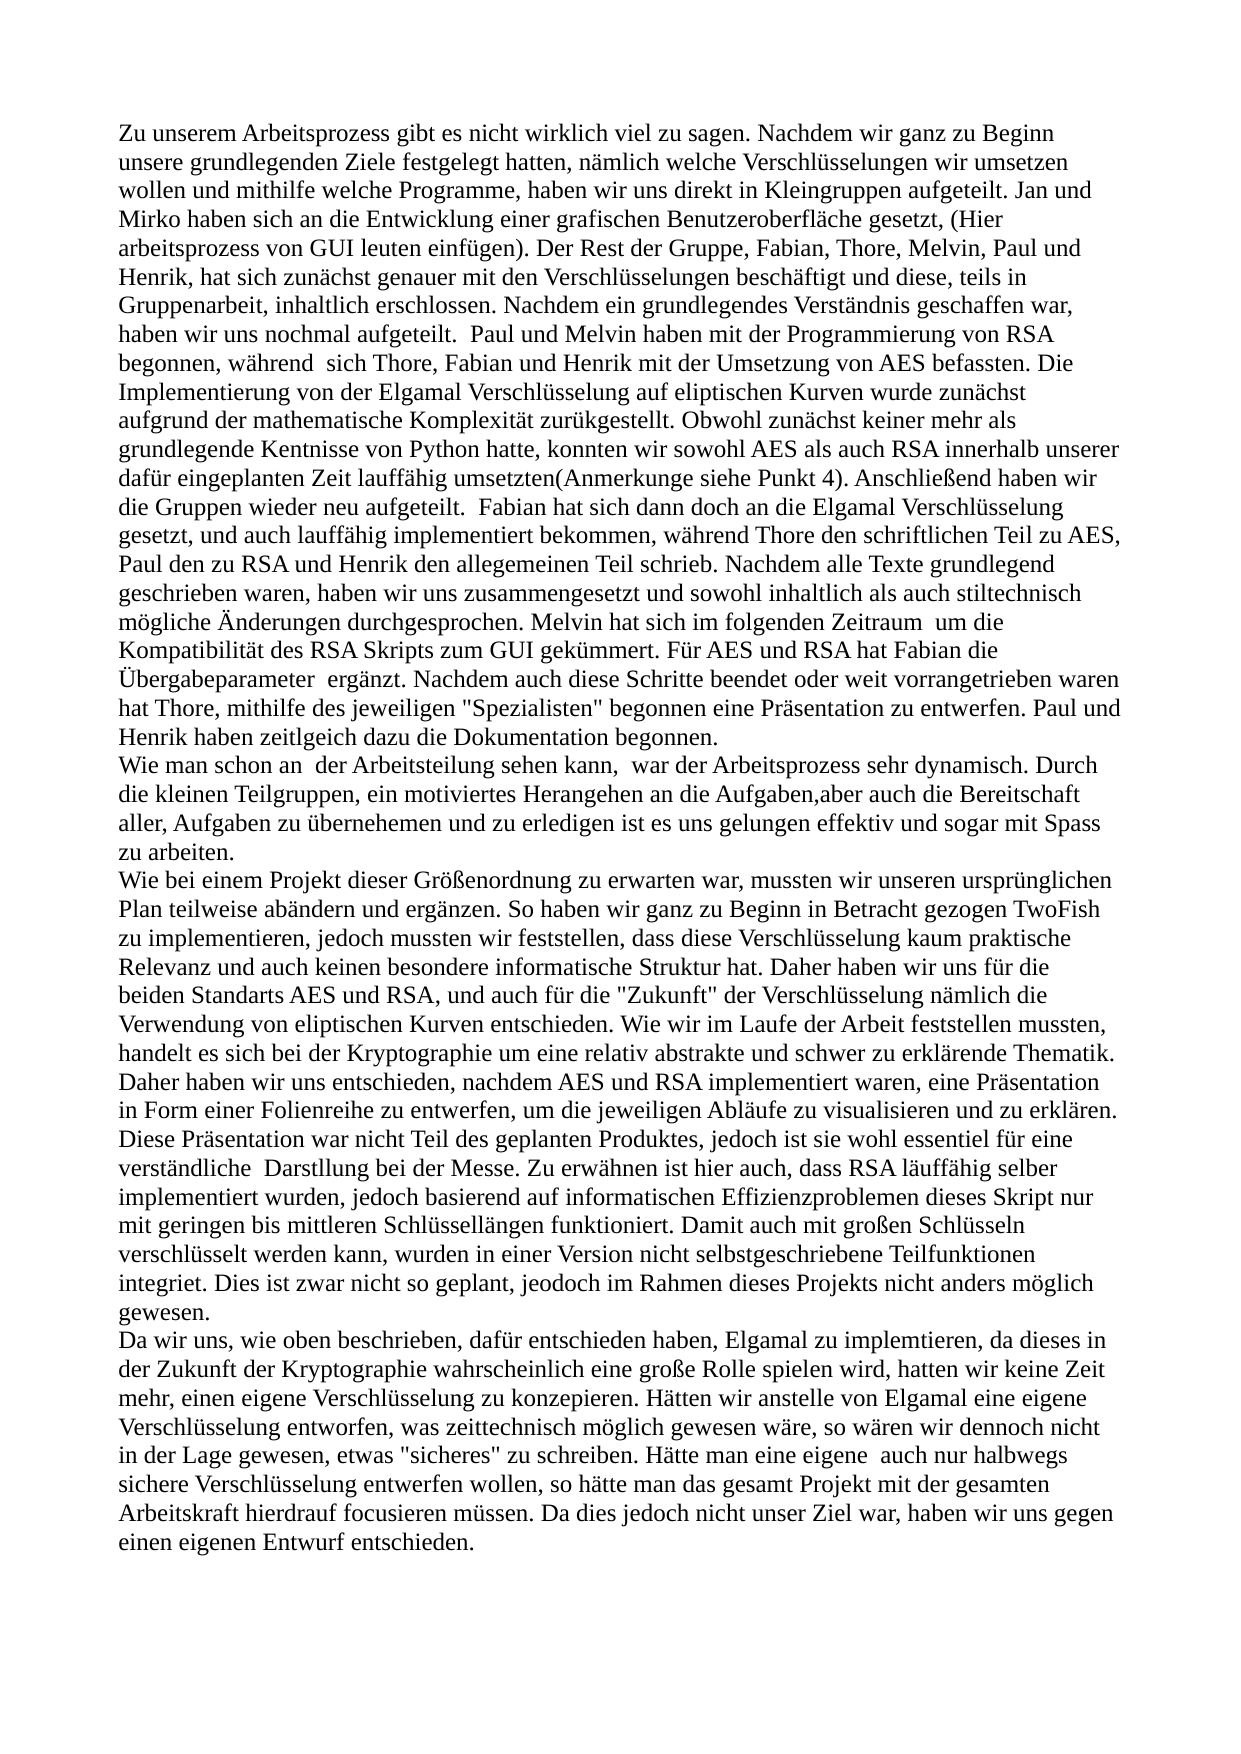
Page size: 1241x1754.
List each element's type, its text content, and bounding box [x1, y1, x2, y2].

text Wie man schon an der Arbeitsteilung sehen kann, war der Arbeitsprozess sehr dynamisch. Durch die kleinen Teilgruppen, ein motiviertes Herangehen an die Aufgaben,aber auch die Bereitschaft aller, Aufgaben zu übernehemen und zu erledigen ist es uns gelungen effektiv und sogar mit Spass zu arbeiten. [118, 751, 1122, 866]
text Wie bei einem Projekt dieser Größenordnung zu erwarten war, mussten wir unseren ursprünglichen Plan teilweise abändern und ergänzen. So haben wir ganz zu Beginn in Betracht gezogen TwoFish zu implementieren, jedoch mussten wir feststellen, dass diese Verschlüsselung kaum praktische Relevanz und auch keinen besondere informatische Struktur hat. Daher haben wir uns für die beiden Standarts AES und RSA, und auch für die "Zukunft" der Verschlüsselung nämlich die Verwendung von eliptischen Kurven entschieden. Wie wir im Laufe der Arbeit feststellen mussten, handelt es sich bei der Kryptographie um eine relativ abstrakte und schwer zu erklärende Thematik. Daher haben wir uns entschieden, nachdem AES und RSA implementiert waren, eine Präsentation in Form einer Folienreihe zu entwerfen, um die jeweiligen Abläufe zu visualisieren und zu erklären. Diese Präsentation war nicht Teil des geplanten Produktes, jedoch ist sie wohl essentiel für eine verständliche Darstllung bei der Messe. Zu erwähnen ist hier auch, dass RSA läuffähig selber implementiert wurden, jedoch basierend auf informatischen Effizienzproblemen dieses Skript nur mit geringen bis mittleren Schlüssellängen funktioniert. Damit auch mit großen Schlüsseln verschlüsselt werden kann, wurden in einer Version nicht selbstgeschriebene Teilfunktionen integriet. Dies ist zwar nicht so geplant, jeodoch im Rahmen dieses Projekts nicht anders möglich gewesen. Da wir uns, wie oben beschrieben, dafür entschieden haben, Elgamal zu implemtieren, da dieses in der Zukunft der Kryptographie wahrscheinlich eine große Rolle spielen wird, hatten wir keine Zeit mehr, einen eigene Verschlüsselung zu konzepieren. Hätten wir anstelle von Elgamal eine eigene Verschlüsselung entworfen, was zeittechnisch möglich gewesen wäre, so wären wir dennoch nicht in der Lage gewesen, etwas "sicheres" zu schreiben. Hätte man eine eigene auch nur halbwegs sichere Verschlüsselung entwerfen wollen, so hätte man das gesamt Projekt mit der gesamten Arbeitskraft hierdrauf focusieren müssen. Da dies jedoch nicht unser Ziel war, haben wir uns gegen einen eigenen Entwurf entschieden. [118, 866, 1122, 1556]
text Zu unserem Arbeitsprozess gibt es nicht wirklich viel zu sagen. Nachdem wir ganz zu Beginn unsere grundlegenden Ziele festgelegt hatten, nämlich welche Verschlüsselungen wir umsetzen wollen und mithilfe welche Programme, haben wir uns direkt in Kleingruppen aufgeteilt. Jan und Mirko haben sich an die Entwicklung einer grafischen Benutzeroberfläche gesetzt, (Hier arbeitsprozess von GUI leuten einfügen). Der Rest der Gruppe, Fabian, Thore, Melvin, Paul und Henrik, hat sich zunächst genauer mit den Verschlüsselungen beschäftigt und diese, teils in Gruppenarbeit, inhaltlich erschlossen. Nachdem ein grundlegendes Verständnis geschaffen war, haben wir uns nochmal aufgeteilt. Paul und Melvin haben mit der Programmierung von RSA begonnen, während sich Thore, Fabian und Henrik mit der Umsetzung von AES befassten. Die Implementierung von der Elgamal Verschlüsselung auf eliptischen Kurven wurde zunächst aufgrund der mathematische Komplexität zurükgestellt. Obwohl zunächst keiner mehr als grundlegende Kentnisse von Python hatte, konnten wir sowohl AES als auch RSA innerhalb unserer dafür eingeplanten Zeit lauffähig umsetzten(Anmerkunge siehe Punkt 4). Anschließend haben wir die Gruppen wieder neu aufgeteilt. Fabian hat sich dann doch an die Elgamal Verschlüsselung gesetzt, und auch lauffähig implementiert bekommen, während Thore den schriftlichen Teil zu AES, Paul den zu RSA und Henrik den allegemeinen Teil schrieb. Nachdem alle Texte grundlegend geschrieben waren, haben wir uns zusammengesetzt und sowohl inhaltlich als auch stiltechnisch mögliche Änderungen durchgesprochen. Melvin hat sich im folgenden Zeitraum um die Kompatibilität des RSA Skripts zum GUI gekümmert. Für AES und RSA hat Fabian die Übergabeparameter ergänzt. Nachdem auch diese Schritte beendet oder weit vorrangetrieben waren hat Thore, mithilfe des jeweiligen "Spezialisten" begonnen eine Präsentation zu entwerfen. Paul und Henrik haben zeitlgeich dazu die Dokumentation begonnen. [118, 118, 1122, 751]
